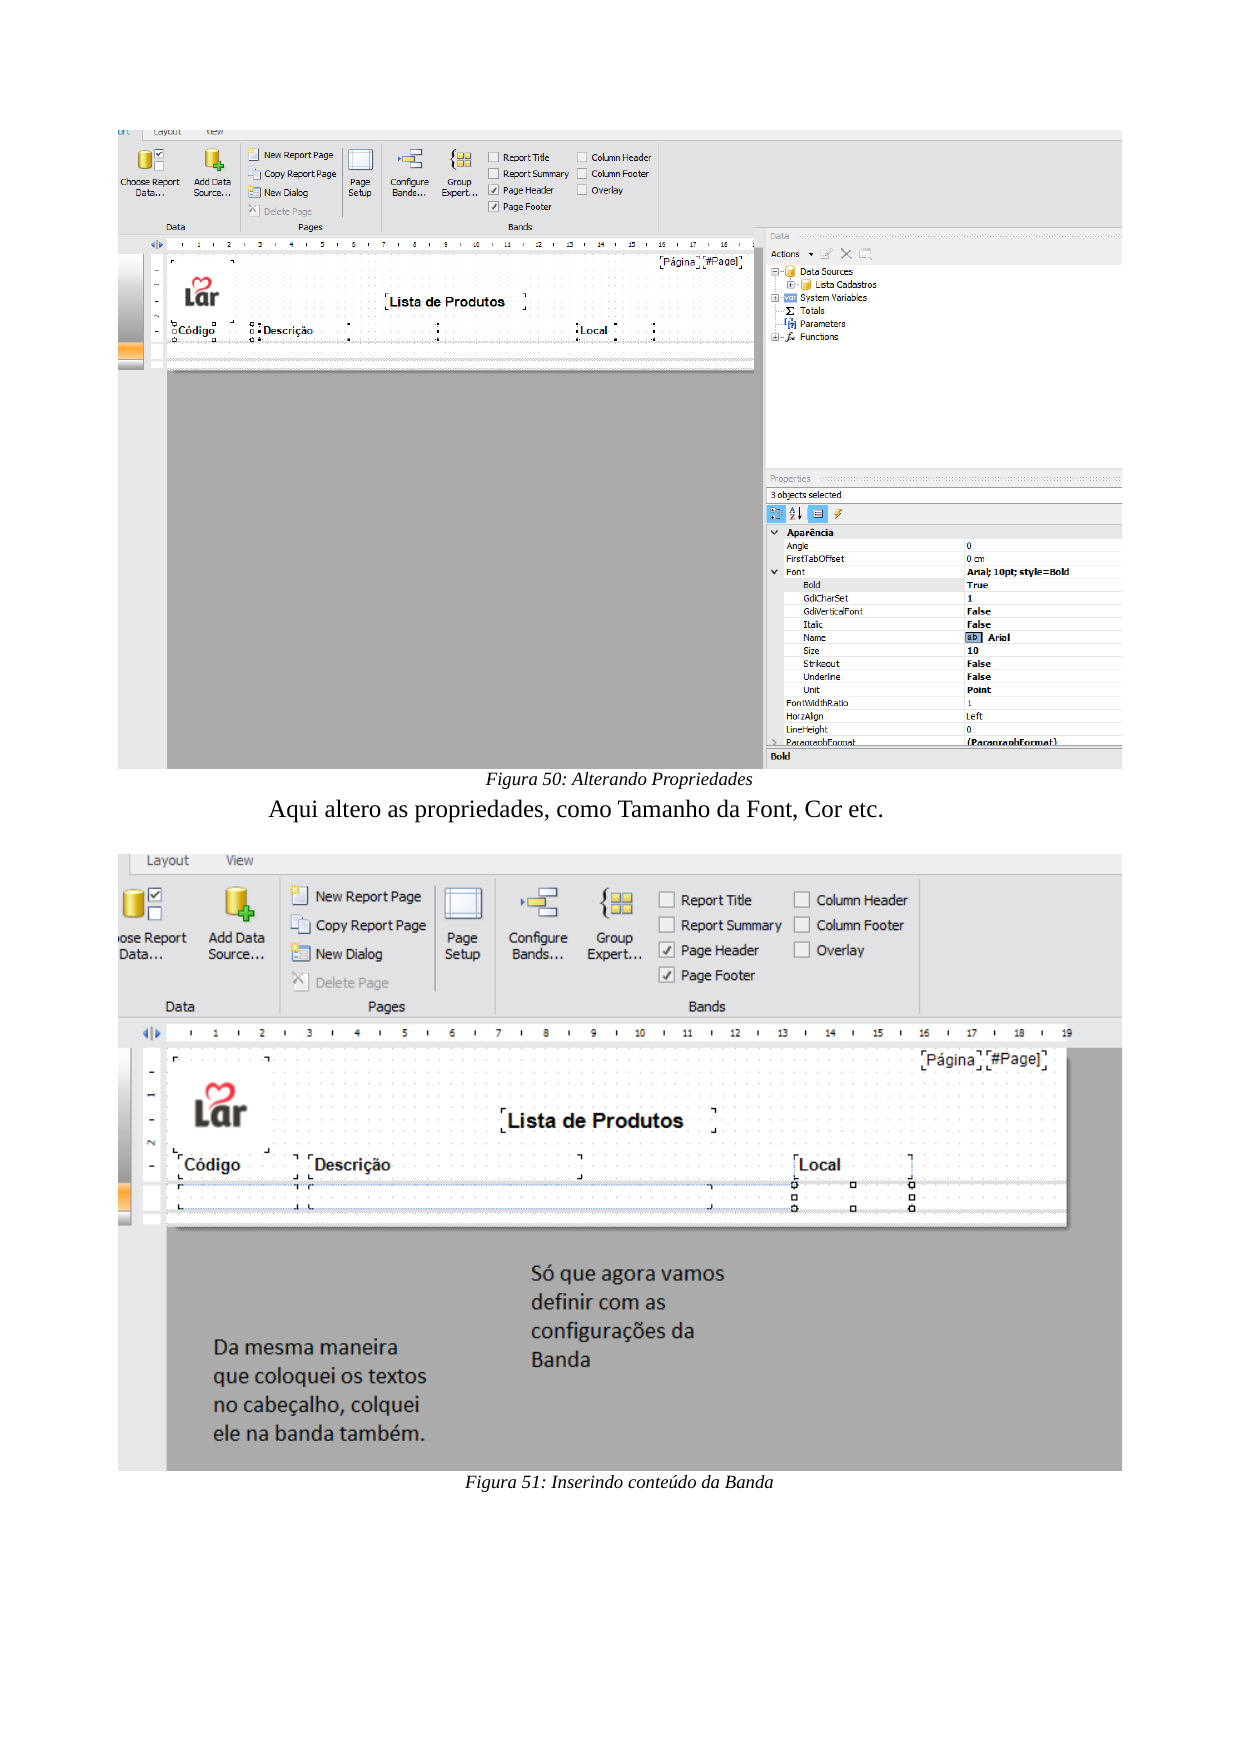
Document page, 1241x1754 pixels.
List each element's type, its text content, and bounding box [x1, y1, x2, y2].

text [118, 118, 1122, 130]
text Figura 50: Alterando Propriedades [118, 769, 1122, 790]
picture [118, 854, 1123, 1471]
text Aqui altero as propriedades, como Tamanho da Font, Cor etc. [118, 790, 1122, 823]
picture [118, 130, 1123, 769]
text Figura 51: Inserindo conteúdo da Banda [118, 1471, 1122, 1492]
